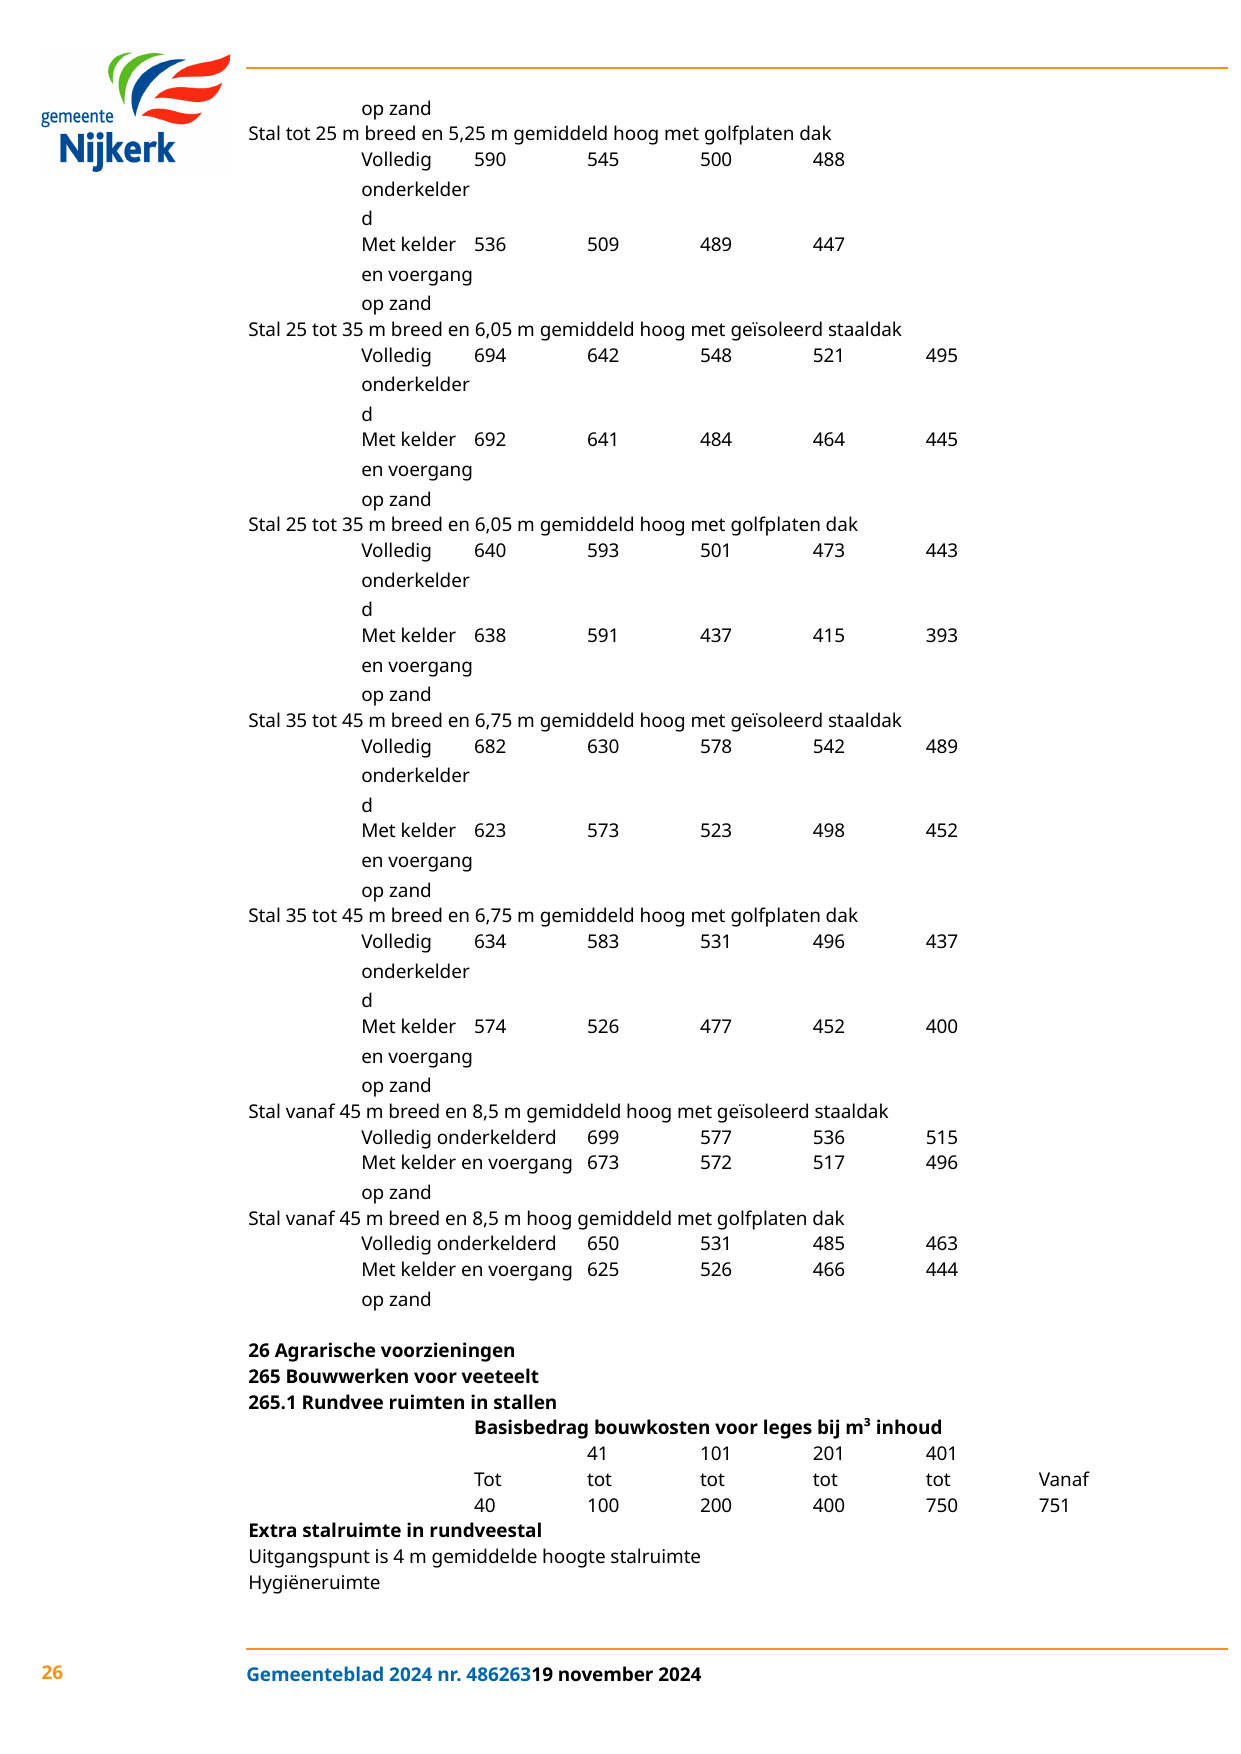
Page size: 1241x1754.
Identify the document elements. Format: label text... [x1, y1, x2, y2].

table_cell [248, 1312, 361, 1337]
table_cell 452 [926, 818, 1038, 903]
table_cell 634 [474, 928, 587, 1013]
table_cell [474, 1312, 587, 1337]
table_cell [361, 1312, 474, 1337]
table_cell Extra stalruimte in rundveestal [248, 1518, 700, 1543]
table_cell 526 [700, 1256, 813, 1312]
table_cell [1039, 146, 1152, 231]
table_cell 445 [926, 427, 1038, 512]
table_cell 488 [813, 146, 926, 231]
table_cell 464 [813, 427, 926, 512]
table_cell 638 [474, 622, 587, 707]
table_cell Met kelder en voergang op zand [361, 818, 474, 903]
table_cell 536 [474, 231, 587, 316]
table_cell 536 [813, 1124, 926, 1149]
table_cell 477 [700, 1013, 813, 1098]
table_cell 517 [813, 1150, 926, 1205]
table_cell [700, 1363, 813, 1389]
table_cell Volledig onderkelderd [361, 537, 474, 622]
table_cell Stal vanaf 45 m breed en 8,5 m gemiddeld hoog met geïsoleerd staaldak [248, 1098, 1038, 1124]
table_cell [813, 1543, 926, 1569]
table_cell [1039, 1312, 1152, 1337]
table_cell [474, 95, 587, 121]
table_cell 495 [926, 342, 1038, 427]
table_cell [1039, 1518, 1152, 1543]
table_cell [1039, 1098, 1152, 1124]
table_cell [813, 1312, 926, 1337]
table_cell 41 [587, 1440, 700, 1466]
table_cell 498 [813, 818, 926, 903]
table_cell [700, 1518, 813, 1543]
table_cell 509 [587, 231, 700, 316]
table_cell Tot [474, 1466, 587, 1492]
table_cell 400 [813, 1492, 926, 1517]
table_cell 201 [813, 1440, 926, 1466]
table_cell [248, 342, 361, 427]
table_cell [1039, 231, 1152, 316]
table_cell [474, 1569, 587, 1595]
table_cell [926, 1338, 1038, 1363]
table_cell 496 [926, 1150, 1038, 1205]
table_cell 692 [474, 427, 587, 512]
table_cell 548 [700, 342, 813, 427]
table_cell 515 [926, 1124, 1038, 1149]
table_cell [1039, 537, 1152, 622]
table_cell [700, 1338, 813, 1363]
table_cell 650 [587, 1231, 700, 1256]
table_cell [474, 1440, 587, 1466]
table_cell 501 [700, 537, 813, 622]
table_cell [248, 1231, 361, 1256]
table_cell [1039, 1363, 1152, 1389]
table_cell 484 [700, 427, 813, 512]
table_cell 640 [474, 537, 587, 622]
table_cell [813, 1389, 926, 1414]
table_cell 673 [587, 1150, 700, 1205]
table_cell 593 [587, 537, 700, 622]
table_cell [248, 1150, 361, 1205]
table_cell Hygiëneruimte [248, 1569, 474, 1595]
table_cell 26 Agrarische voorzieningen [248, 1338, 587, 1363]
table_cell 443 [926, 537, 1038, 622]
table_cell 531 [700, 928, 813, 1013]
table_cell [248, 1256, 361, 1312]
table_cell 694 [474, 342, 587, 427]
table_cell Volledig onderkelderd [361, 146, 474, 231]
table_cell [248, 1124, 361, 1149]
table_cell [926, 1518, 1038, 1543]
table_cell 415 [813, 622, 926, 707]
table_cell Volledig onderkelderd [361, 1231, 587, 1256]
table_cell 500 [700, 146, 813, 231]
table_cell Met kelder en voergang op zand [361, 622, 474, 707]
table_cell [1039, 1150, 1152, 1205]
table_cell [1039, 1415, 1152, 1440]
table_cell 100 [587, 1492, 700, 1517]
table_cell 642 [587, 342, 700, 427]
table_cell [248, 537, 361, 622]
table_cell [361, 1415, 474, 1440]
table_cell [813, 1363, 926, 1389]
table_cell 542 [813, 733, 926, 818]
table_cell [248, 733, 361, 818]
table_cell [1039, 707, 1152, 733]
table_cell [1039, 1231, 1152, 1256]
table_cell Met kelder en voergang op zand [361, 231, 474, 316]
table_cell [248, 1415, 361, 1440]
table_cell 463 [926, 1231, 1038, 1256]
table_cell [700, 95, 813, 121]
table_cell [926, 1389, 1038, 1414]
table_cell 574 [474, 1013, 587, 1098]
table_cell 682 [474, 733, 587, 818]
table_cell 401 [926, 1440, 1038, 1466]
table_cell tot [813, 1466, 926, 1492]
table_cell 578 [700, 733, 813, 818]
table_cell 489 [926, 733, 1038, 818]
table_cell [1039, 928, 1152, 1013]
table_cell [1039, 903, 1152, 928]
table_cell 466 [813, 1256, 926, 1312]
table_cell 641 [587, 427, 700, 512]
table_cell [926, 1363, 1038, 1389]
table_cell [926, 95, 1038, 121]
table_cell op zand [361, 95, 474, 121]
table_cell [813, 1338, 926, 1363]
table_cell 393 [926, 622, 1038, 707]
table_cell 200 [700, 1492, 813, 1517]
table_cell [1039, 622, 1152, 707]
table_cell 751 [1039, 1492, 1152, 1517]
table_cell 265 Bouwwerken voor veeteelt [248, 1363, 700, 1389]
table_cell Basisbedrag bouwkosten voor leges bij m³ inhoud [474, 1415, 1038, 1440]
table_cell Met kelder en voergang op zand [361, 1256, 587, 1312]
table_cell 699 [587, 1124, 700, 1149]
table_cell [1039, 1543, 1152, 1569]
table_cell 545 [587, 146, 700, 231]
table_cell [248, 231, 361, 316]
table_cell [587, 1312, 700, 1337]
table_cell [813, 1518, 926, 1543]
table_cell Volledig onderkelderd [361, 1124, 587, 1149]
table_cell [248, 427, 361, 512]
table_cell [587, 1338, 700, 1363]
table_cell [1039, 1338, 1152, 1363]
table_cell tot [587, 1466, 700, 1492]
table_cell 750 [926, 1492, 1038, 1517]
table_cell 400 [926, 1013, 1038, 1098]
table_cell 623 [474, 818, 587, 903]
table_cell [1039, 95, 1152, 121]
table_cell [361, 1492, 474, 1517]
table_cell [587, 1569, 700, 1595]
table_cell [1039, 427, 1152, 512]
table_cell 526 [587, 1013, 700, 1098]
table_cell 521 [813, 342, 926, 427]
table_cell Met kelder en voergang op zand [361, 427, 474, 512]
table_cell tot [926, 1466, 1038, 1492]
table_cell 625 [587, 1256, 700, 1312]
table_cell [1039, 1124, 1152, 1149]
table_cell Volledig onderkelderd [361, 733, 474, 818]
table_cell [1039, 1569, 1152, 1595]
table_cell 496 [813, 928, 926, 1013]
table_cell [1039, 512, 1152, 537]
table_cell [700, 1569, 813, 1595]
table_cell 630 [587, 733, 700, 818]
table_cell 590 [474, 146, 587, 231]
table_cell [813, 1569, 926, 1595]
table_cell [813, 95, 926, 121]
table_cell Stal 25 tot 35 m breed en 6,05 m gemiddeld hoog met golfplaten dak [248, 512, 1038, 537]
table_cell Volledig onderkelderd [361, 342, 474, 427]
table_cell 444 [926, 1256, 1038, 1312]
table_cell [926, 1312, 1038, 1337]
table_cell [248, 1440, 361, 1466]
table_cell 473 [813, 537, 926, 622]
table_cell [1039, 121, 1152, 146]
table_cell [248, 622, 361, 707]
table_cell [1039, 1389, 1152, 1414]
table_cell Volledig onderkelderd [361, 928, 474, 1013]
table_cell 437 [926, 928, 1038, 1013]
table_cell [1039, 1256, 1152, 1312]
table_cell 437 [700, 622, 813, 707]
table_cell [1039, 818, 1152, 903]
table_cell 523 [700, 818, 813, 903]
table_cell [926, 146, 1038, 231]
table_cell [1039, 316, 1152, 342]
table_cell Stal 25 tot 35 m breed en 6,05 m gemiddeld hoog met geïsoleerd staaldak [248, 316, 1038, 342]
table_cell 447 [813, 231, 926, 316]
table_cell Stal vanaf 45 m breed en 8,5 m hoog gemiddeld met golfplaten dak [248, 1205, 1038, 1231]
table_cell [1039, 1440, 1152, 1466]
table_cell Stal 35 tot 45 m breed en 6,75 m gemiddeld hoog met geïsoleerd staaldak [248, 707, 1038, 733]
table_cell 572 [700, 1150, 813, 1205]
table_cell 583 [587, 928, 700, 1013]
table_cell [587, 95, 700, 121]
table_cell [926, 231, 1038, 316]
table_cell Stal tot 25 m breed en 5,25 m gemiddeld hoog met golfplaten dak [248, 121, 1038, 146]
table_cell Vanaf [1039, 1466, 1152, 1492]
table_cell [248, 1466, 361, 1492]
table_cell [248, 1013, 361, 1098]
table_cell [248, 1492, 361, 1517]
table_cell 101 [700, 1440, 813, 1466]
table_cell [248, 146, 361, 231]
table_cell [361, 1440, 474, 1466]
table_cell 591 [587, 622, 700, 707]
table_cell [248, 928, 361, 1013]
table_cell [1039, 342, 1152, 427]
table_cell 265.1 Rundvee ruimten in stallen [248, 1389, 700, 1414]
table_cell [361, 1466, 474, 1492]
table_cell [1039, 1013, 1152, 1098]
table_cell 452 [813, 1013, 926, 1098]
table_cell [926, 1543, 1038, 1569]
table_cell tot [700, 1466, 813, 1492]
picture [41, 47, 231, 172]
table_cell Met kelder en voergang op zand [361, 1150, 587, 1205]
table_cell 531 [700, 1231, 813, 1256]
table_cell 485 [813, 1231, 926, 1256]
table_cell [700, 1389, 813, 1414]
table_cell [1039, 733, 1152, 818]
table_cell Met kelder en voergang op zand [361, 1013, 474, 1098]
table_cell [926, 1569, 1038, 1595]
table_cell 577 [700, 1124, 813, 1149]
table_cell [700, 1312, 813, 1337]
table_cell Uitgangspunt is 4 m gemiddelde hoogte stalruimte [248, 1543, 813, 1569]
table_cell [1039, 1205, 1152, 1231]
table_cell [248, 95, 361, 121]
table_cell [248, 818, 361, 903]
table_cell Stal 35 tot 45 m breed en 6,75 m gemiddeld hoog met golfplaten dak [248, 903, 1038, 928]
table_cell 40 [474, 1492, 587, 1517]
table_cell 573 [587, 818, 700, 903]
table_cell 489 [700, 231, 813, 316]
